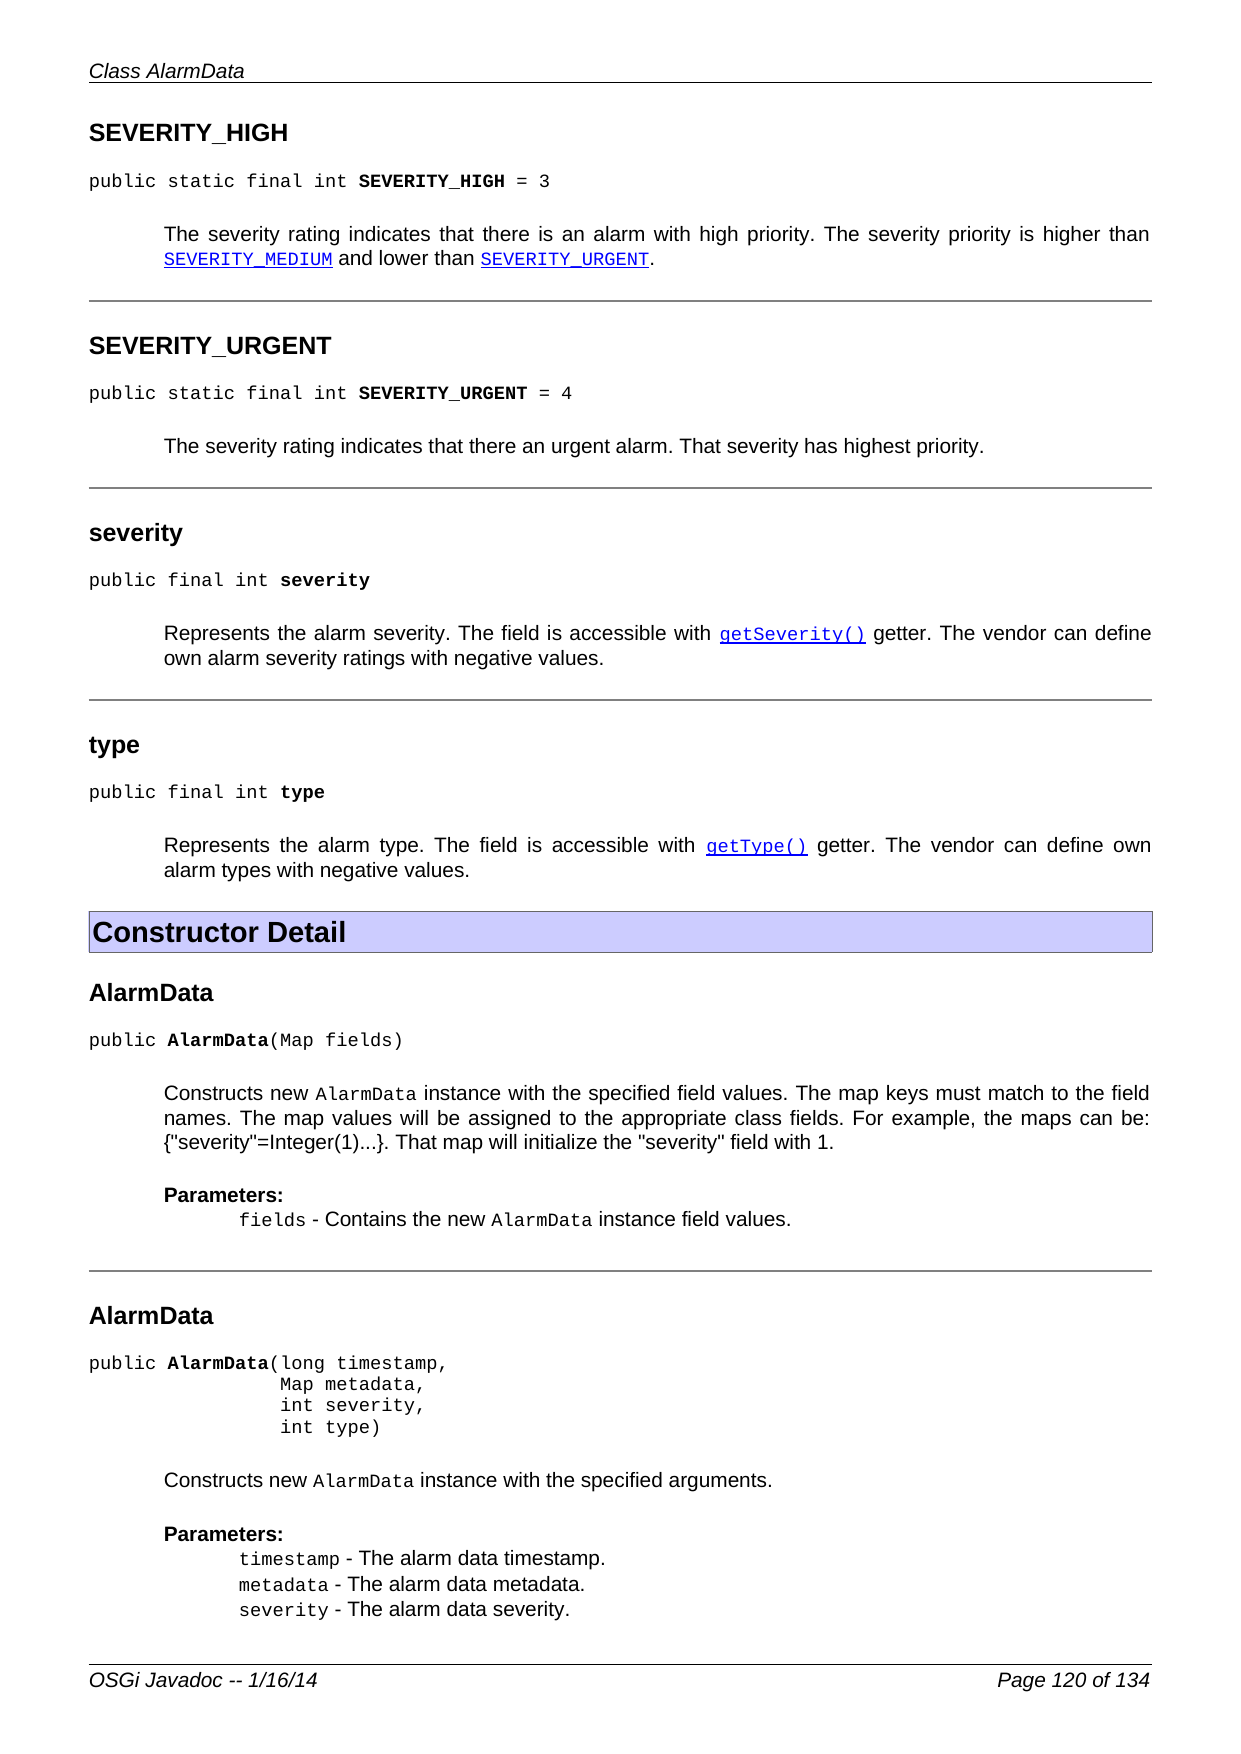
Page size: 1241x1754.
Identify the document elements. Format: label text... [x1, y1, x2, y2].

text Parameters: [163, 1522, 1152, 1546]
text public AlarmData(Map fields) [88, 1031, 1152, 1052]
text fields - Contains the new AlarmData instance field values. [238, 1207, 1152, 1232]
text public final int type [88, 783, 1152, 804]
subtitle Constructor Detail [90, 912, 1152, 952]
text public AlarmData(long timestamp, Map metadata, int severity, int type) [88, 1354, 1152, 1439]
subtitle AlarmData [88, 978, 1152, 1006]
text severity - The alarm data severity. [238, 1597, 1152, 1622]
text public static final int SEVERITY_URGENT = 4 [88, 383, 1152, 405]
text public static final int SEVERITY_HIGH = 3 [88, 171, 1152, 193]
text The severity rating indicates that there an urgent alarm. That severity has highest priority. [163, 434, 1152, 458]
text Parameters: [163, 1183, 1152, 1207]
subtitle type [88, 730, 1152, 758]
subtitle AlarmData [88, 1301, 1152, 1329]
text Constructs new AlarmData instance with the specified arguments. [163, 1468, 1152, 1493]
text public final int severity [88, 571, 1152, 592]
text metadata - The alarm data metadata. [238, 1571, 1152, 1597]
subtitle SEVERITY_HIGH [88, 118, 1152, 147]
text Represents the alarm severity. The field is accessible with getSeverity() getter. The vendor can define own alarm severity ratings with negative values. [163, 621, 1152, 670]
text The severity rating indicates that there is an alarm with high priority. The severity priority is higher than SEVERITY_MEDIUM and lower than SEVERITY_URGENT. [163, 222, 1152, 271]
text Constructs new AlarmData instance with the specified field values. The map keys must match to the field names. The map values will be assigned to the appropriate class fields. For example, the maps can be: {"severity"=Integer(1)...}. That map will initialize the "severity" field with 1. [163, 1081, 1152, 1154]
subtitle severity [88, 518, 1152, 546]
text Represents the alarm type. The field is accessible with getType() getter. The vendor can define own alarm types with negative values. [163, 833, 1152, 882]
text timestamp - The alarm data timestamp. [238, 1546, 1152, 1571]
subtitle SEVERITY_URGENT [88, 331, 1152, 359]
